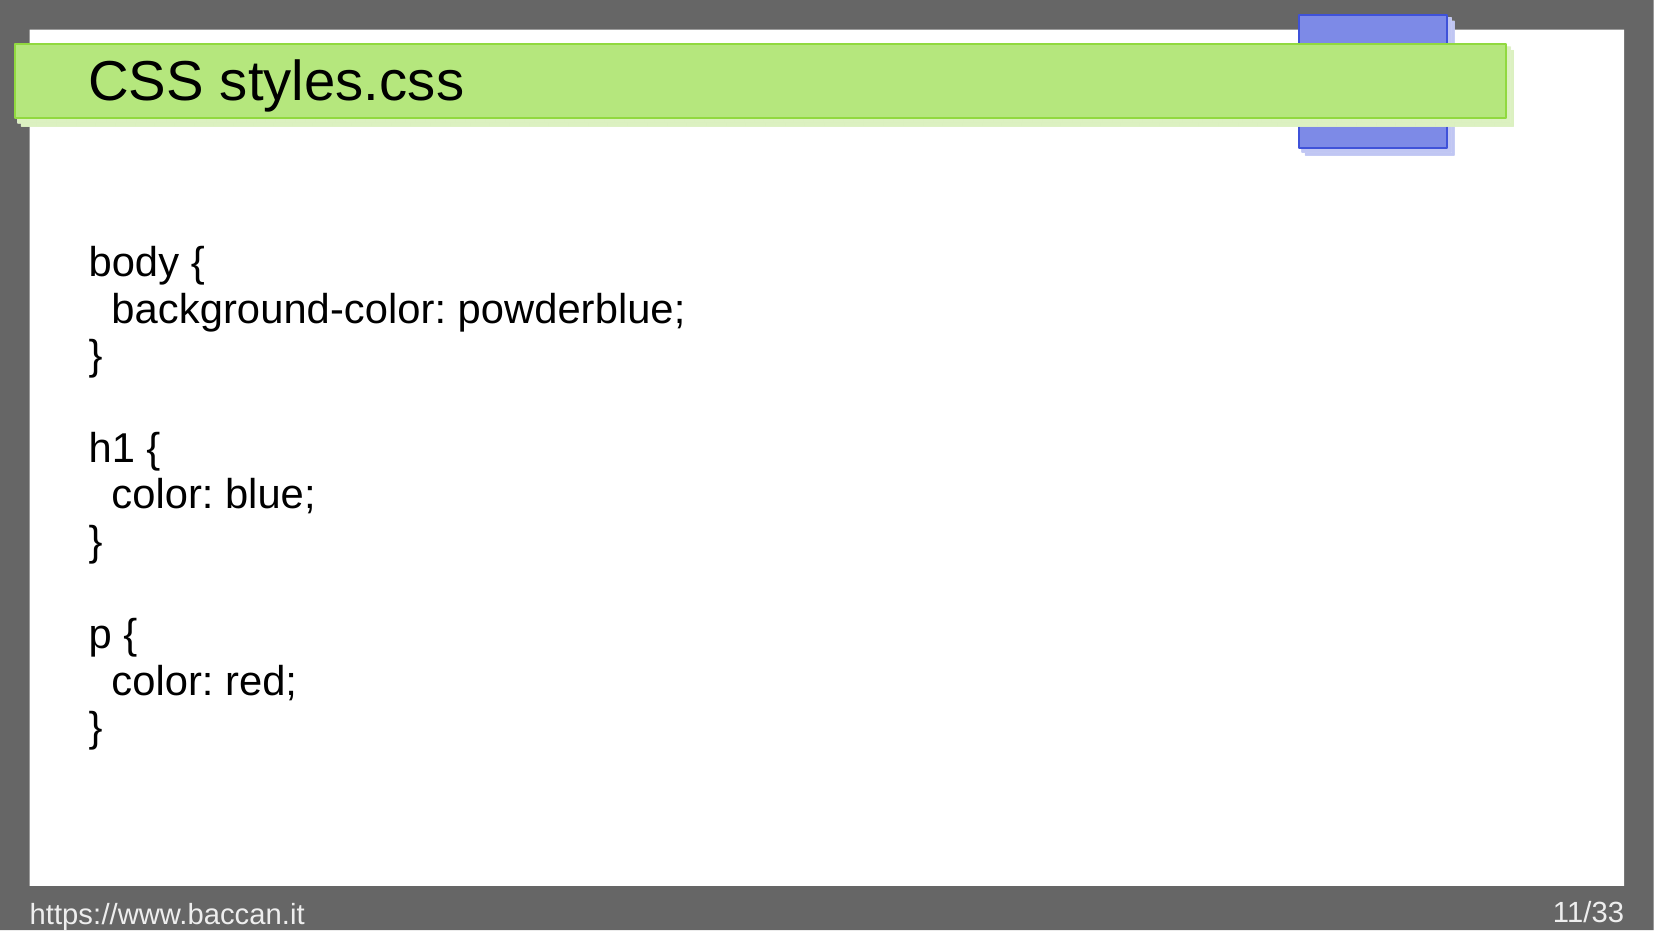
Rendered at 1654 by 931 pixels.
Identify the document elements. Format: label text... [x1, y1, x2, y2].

title CSS styles.css [88, 44, 1506, 119]
text_box body { background-color: powderblue; } h1 { color: blue; } p { color: red; } [88, 169, 1565, 820]
